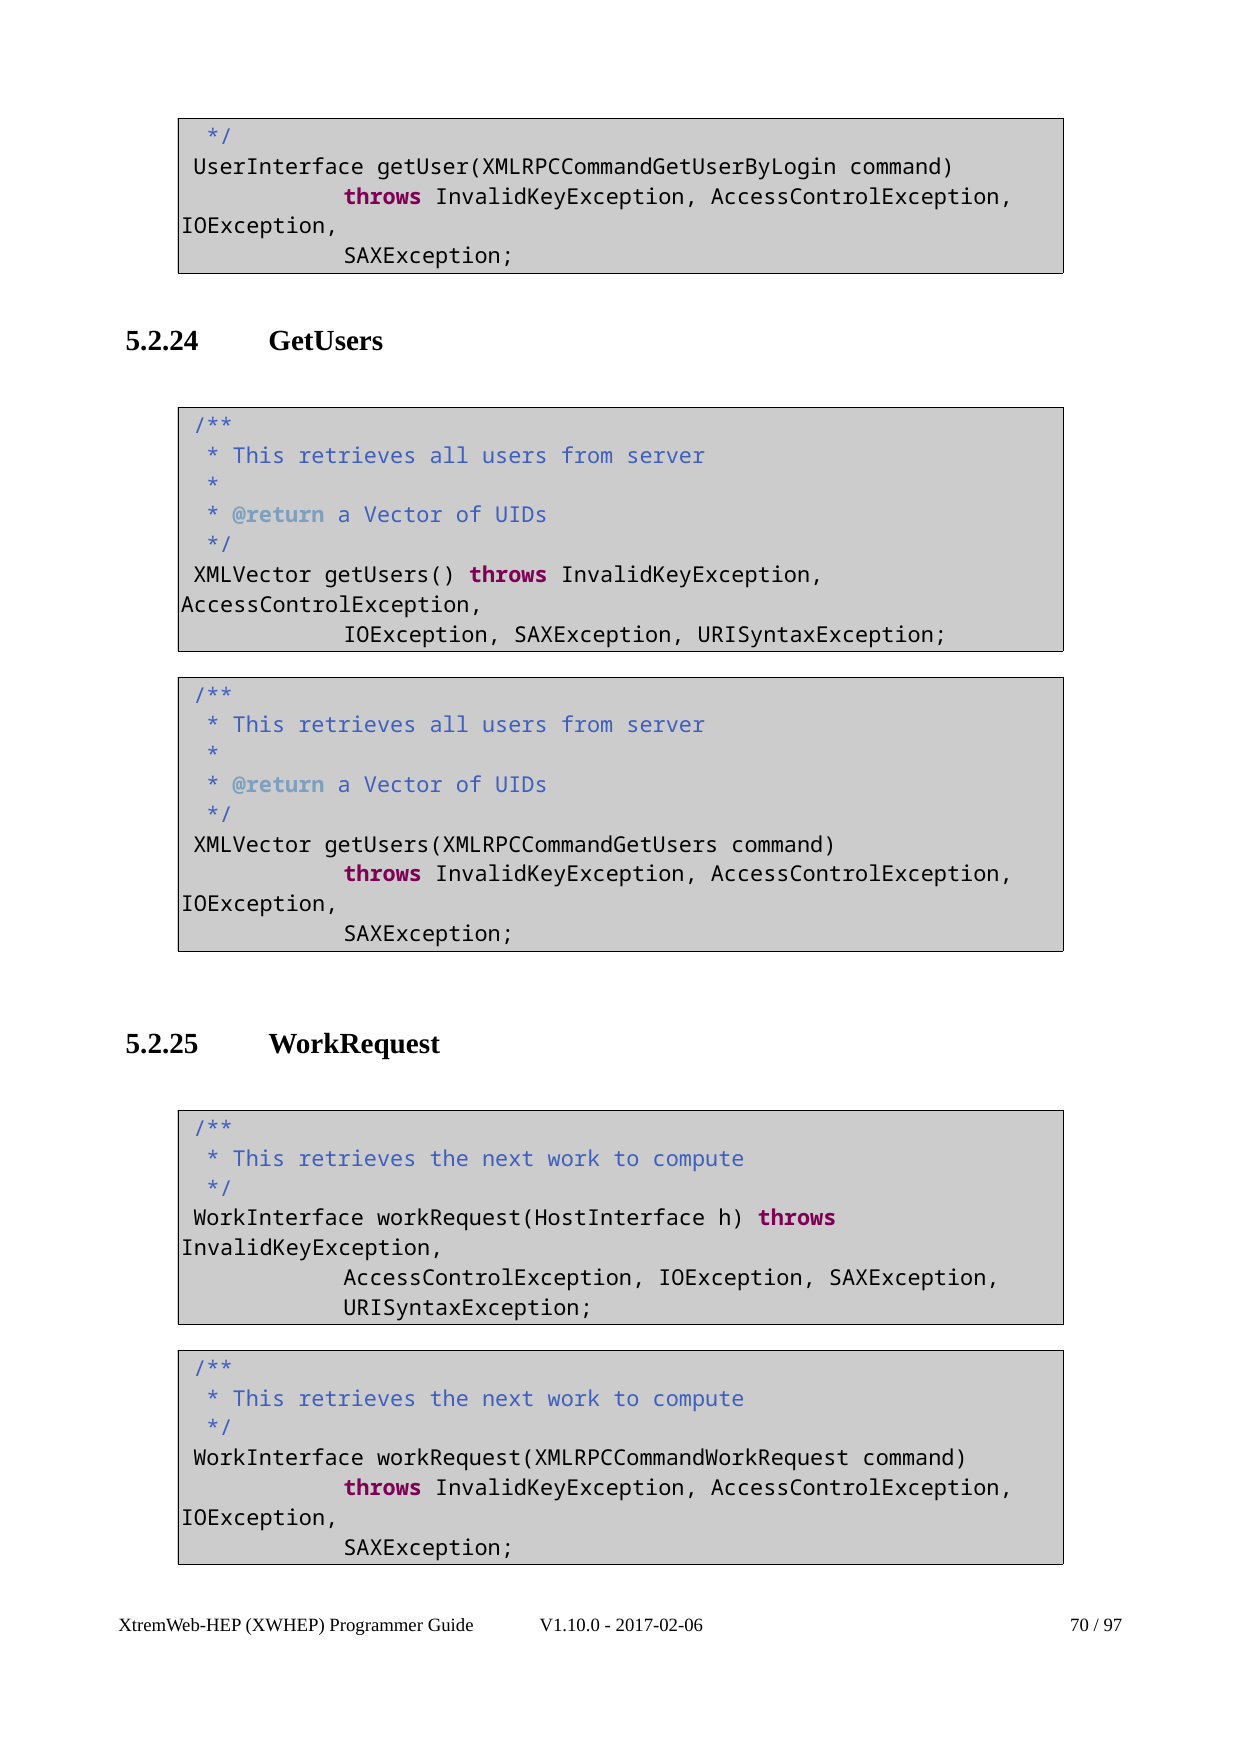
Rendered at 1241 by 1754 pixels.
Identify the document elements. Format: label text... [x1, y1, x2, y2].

text /** [179, 678, 1063, 706]
text */ [179, 1169, 1063, 1199]
text /** [179, 408, 1063, 437]
text throws InvalidKeyException, AccessControlException, IOException, [179, 855, 1063, 915]
text * [179, 467, 1063, 496]
text * This retrieves the next work to compute [179, 1379, 1063, 1409]
text XMLVector getUsers() throws InvalidKeyException, AccessControlException, [179, 556, 1063, 616]
text * This retrieves all users from server [179, 437, 1063, 467]
text /** [179, 1351, 1063, 1379]
text URISyntaxException; [179, 1289, 1063, 1324]
text * This retrieves all users from server [179, 706, 1063, 736]
text * [179, 736, 1063, 766]
subtitle WorkRequest [118, 1026, 1122, 1060]
text /** [179, 1111, 1063, 1140]
text */ [179, 526, 1063, 556]
text SAXException; [179, 237, 1063, 273]
text throws InvalidKeyException, AccessControlException, IOException, [179, 178, 1063, 237]
text AccessControlException, IOException, SAXException, [179, 1259, 1063, 1289]
subtitle GetUsers [118, 323, 1122, 357]
text */ [179, 1409, 1063, 1439]
text SAXException; [179, 915, 1063, 951]
text UserInterface getUser(XMLRPCCommandGetUserByLogin command) [179, 148, 1063, 178]
text */ [179, 796, 1063, 826]
text */ [179, 119, 1063, 148]
text * This retrieves the next work to compute [179, 1140, 1063, 1169]
text XMLVector getUsers(XMLRPCCommandGetUsers command) [179, 826, 1063, 855]
text * @return a Vector of UIDs [179, 766, 1063, 796]
text IOException, SAXException, URISyntaxException; [179, 616, 1063, 651]
text throws InvalidKeyException, AccessControlException, IOException, [179, 1469, 1063, 1528]
text WorkInterface workRequest(HostInterface h) throws InvalidKeyException, [179, 1199, 1063, 1259]
text SAXException; [179, 1528, 1063, 1564]
text WorkInterface workRequest(XMLRPCCommandWorkRequest command) [179, 1439, 1063, 1469]
text * @return a Vector of UIDs [179, 496, 1063, 526]
